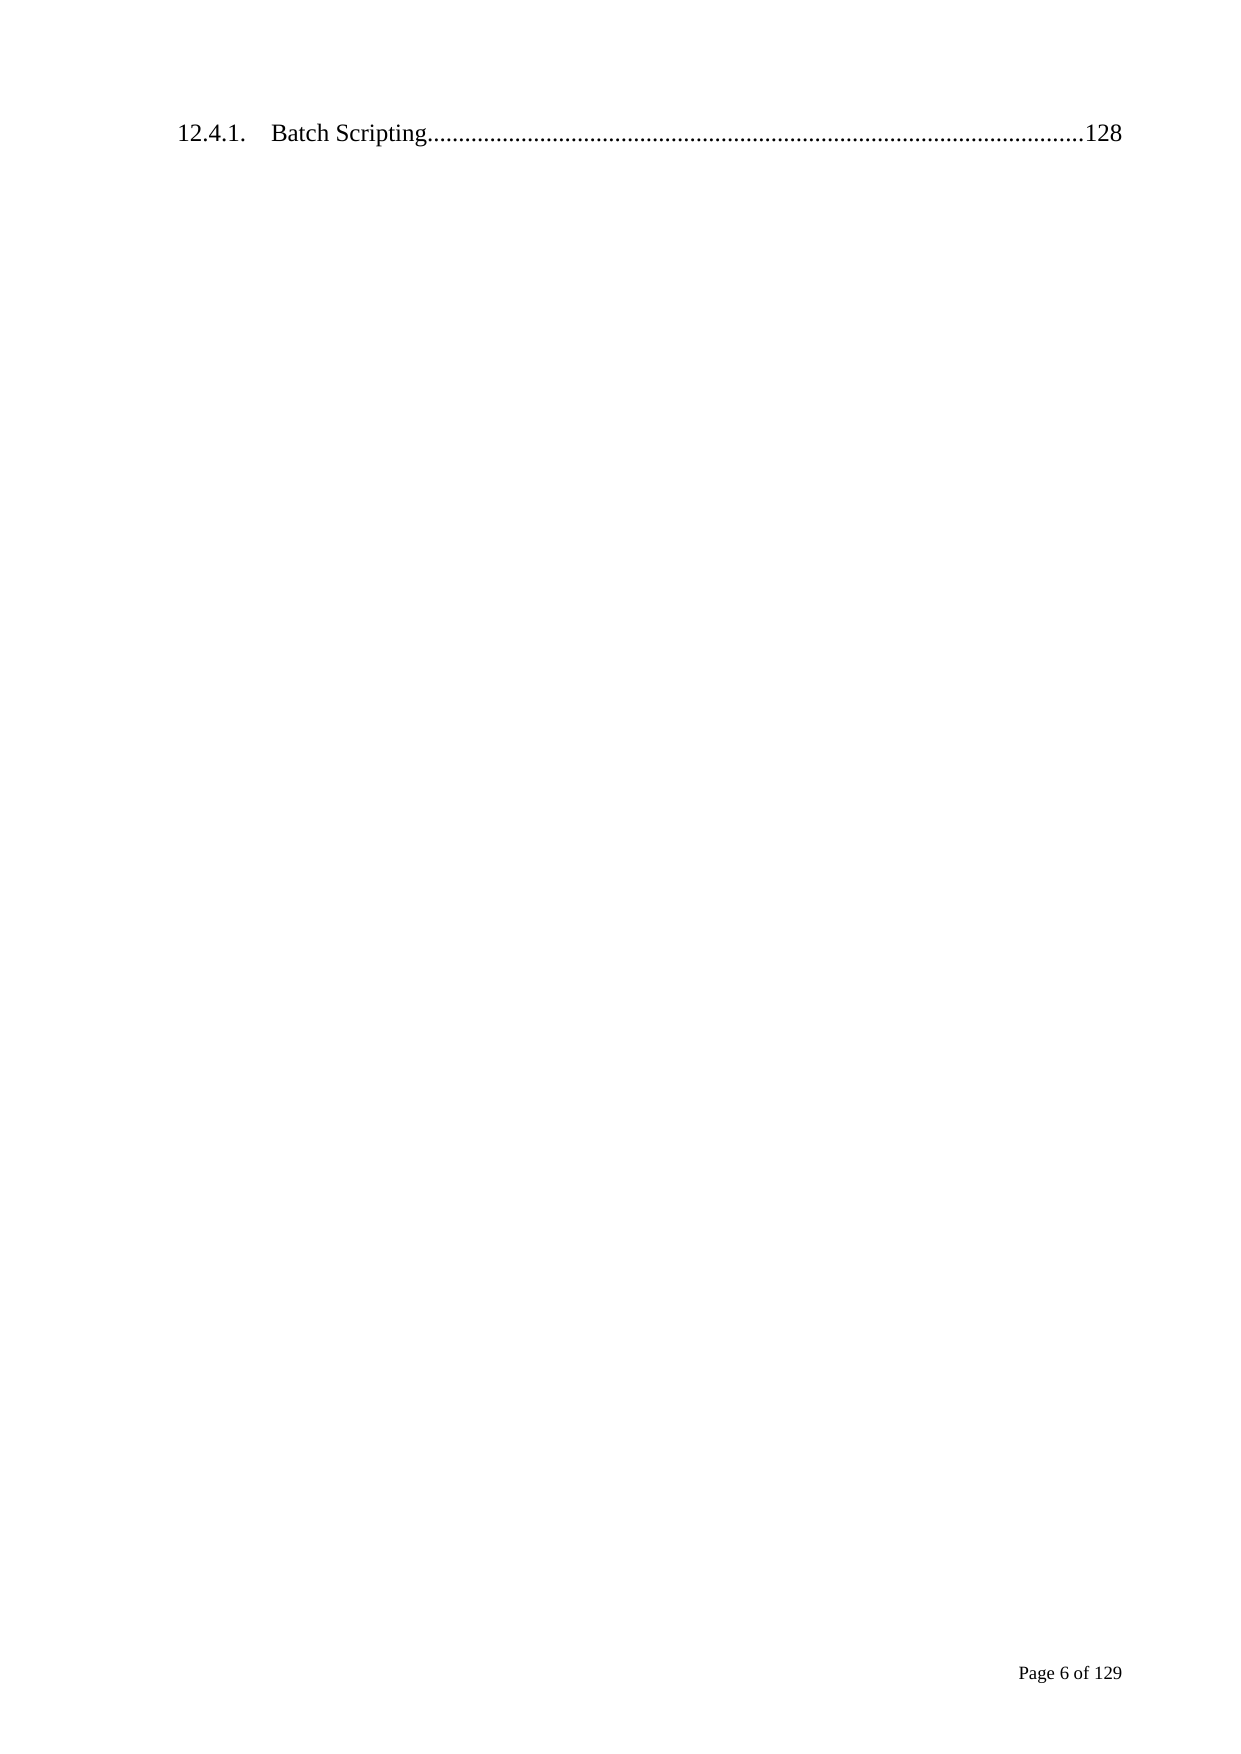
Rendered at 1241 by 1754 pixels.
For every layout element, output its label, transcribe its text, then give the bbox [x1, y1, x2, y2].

text 12.4.1. Batch Scripting 128 [177, 118, 1122, 147]
